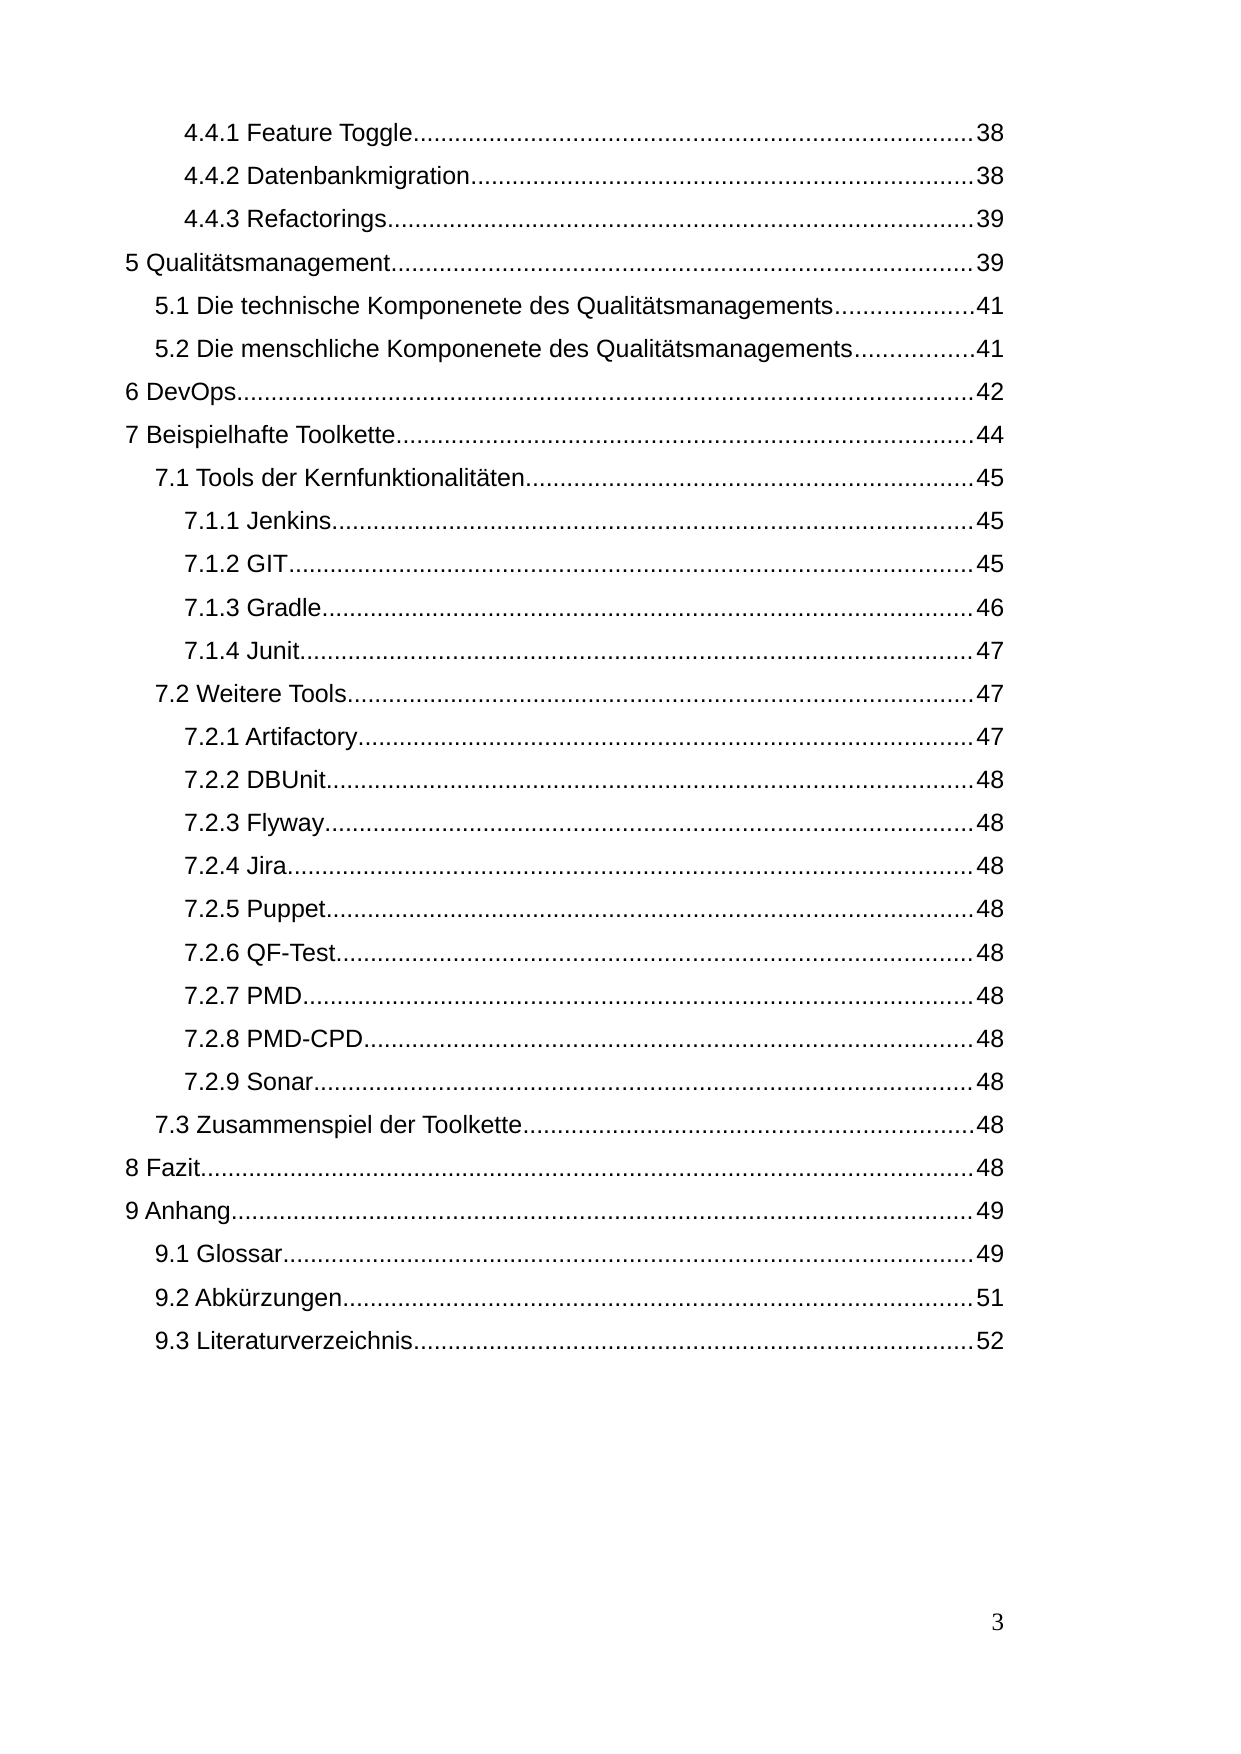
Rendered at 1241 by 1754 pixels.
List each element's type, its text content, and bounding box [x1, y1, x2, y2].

text 9.3 Literaturverzeichnis 52 [148, 1326, 1004, 1354]
text 7.1.1 Jenkins 45 [177, 506, 1004, 535]
text 7.2.4 Jira 48 [177, 851, 1004, 880]
text 7.2.2 DBUnit 48 [177, 765, 1004, 794]
text 7.2.1 Artifactory 47 [177, 722, 1004, 751]
text 5 Qualitätsmanagement 39 [118, 247, 1004, 276]
text 7.2.9 Sonar 48 [177, 1067, 1004, 1096]
text 7.1.3 Gradle 46 [177, 592, 1004, 621]
text 7.2.5 Puppet 48 [177, 894, 1004, 923]
text 7.2.3 Flyway 48 [177, 808, 1004, 837]
text 7 Beispielhafte Toolkette 44 [118, 420, 1004, 449]
text 9.1 Glossar 49 [148, 1239, 1004, 1268]
text 7.1.4 Junit 47 [177, 636, 1004, 664]
text 6 DevOps 42 [118, 377, 1004, 406]
text 4.4.2 Datenbankmigration 38 [177, 161, 1004, 190]
text 5.2 Die menschliche Komponenete des Qualitätsmanagements 41 [148, 334, 1004, 362]
text 7.2.8 PMD-CPD 48 [177, 1024, 1004, 1052]
text 7.3 Zusammenspiel der Toolkette 48 [148, 1110, 1004, 1139]
text 5.1 Die technische Komponenete des Qualitätsmanagements 41 [148, 291, 1004, 319]
text 8 Fazit 48 [118, 1153, 1004, 1182]
text 7.2 Weitere Tools 47 [148, 679, 1004, 707]
text 9.2 Abkürzungen 51 [148, 1282, 1004, 1311]
text 7.2.6 QF-Test 48 [177, 937, 1004, 966]
text 7.1.2 GIT 45 [177, 549, 1004, 578]
text 4.4.3 Refactorings 39 [177, 204, 1004, 233]
text 7.1 Tools der Kernfunktionalitäten 45 [148, 463, 1004, 492]
text 4.4.1 Feature Toggle 38 [177, 118, 1004, 147]
text 7.2.7 PMD 48 [177, 981, 1004, 1009]
text 9 Anhang 49 [118, 1196, 1004, 1225]
